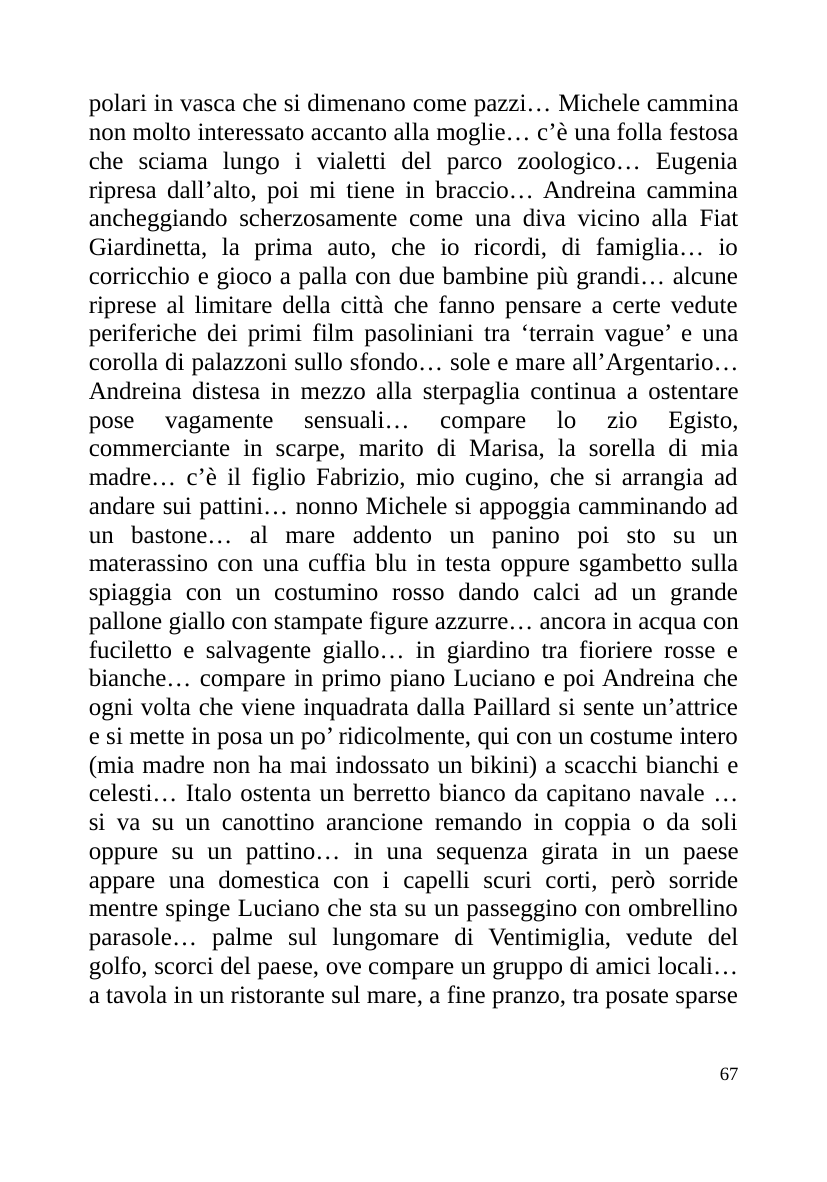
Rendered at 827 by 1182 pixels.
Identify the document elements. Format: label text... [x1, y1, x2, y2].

text polari in vasca che si dimenano come pazzi… Michele cammina non molto interessato accanto alla moglie… c’è una folla festosa che sciama lungo i vialetti del parco zoologico… Eugenia ripresa dall’alto, poi mi tiene in braccio… Andreina cammina ancheggiando scherzosamente come una diva vicino alla Fiat Giardinetta, la prima auto, che io ricordi, di famiglia… io corricchio e gioco a palla con due bambine più grandi… alcune riprese al limitare della città che fanno pensare a certe vedute periferiche dei primi film pasoliniani tra ‘terrain vague’ e una corolla di palazzoni sullo sfondo… sole e mare all’Argentario… Andreina distesa in mezzo alla sterpaglia continua a ostentare pose vagamente sensuali… compare lo zio Egisto, commerciante in scarpe, marito di Marisa, la sorella di mia madre… c’è il figlio Fabrizio, mio cugino, che si arrangia ad andare sui pattini… nonno Michele si appoggia camminando ad un bastone… al mare addento un panino poi sto su un materassino con una cuffia blu in testa oppure sgambetto sulla spiaggia con un costumino rosso dando calci ad un grande pallone giallo con stampate figure azzurre… ancora in acqua con fuciletto e salvagente giallo… in giardino tra fioriere rosse e bianche… compare in primo piano Luciano e poi Andreina che ogni volta che viene inquadrata dalla Paillard si sente un’attrice e si mette in posa un po’ ridicolmente, qui con un costume intero (mia madre non ha mai indossato un bikini) a scacchi bianchi e celesti… Italo ostenta un berretto bianco da capitano navale … si va su un canottino arancione remando in coppia o da soli oppure su un pattino… in una sequenza girata in un paese appare una domestica con i capelli scuri corti, però sorride mentre spinge Luciano che sta su un passeggino con ombrellino parasole… palme sul lungomare di Ventimiglia, vedute del golfo, scorci del paese, ove compare un gruppo di amici locali… a tavola in un ristorante sul mare, a fine pranzo, tra posate sparse [88, 88, 739, 1008]
